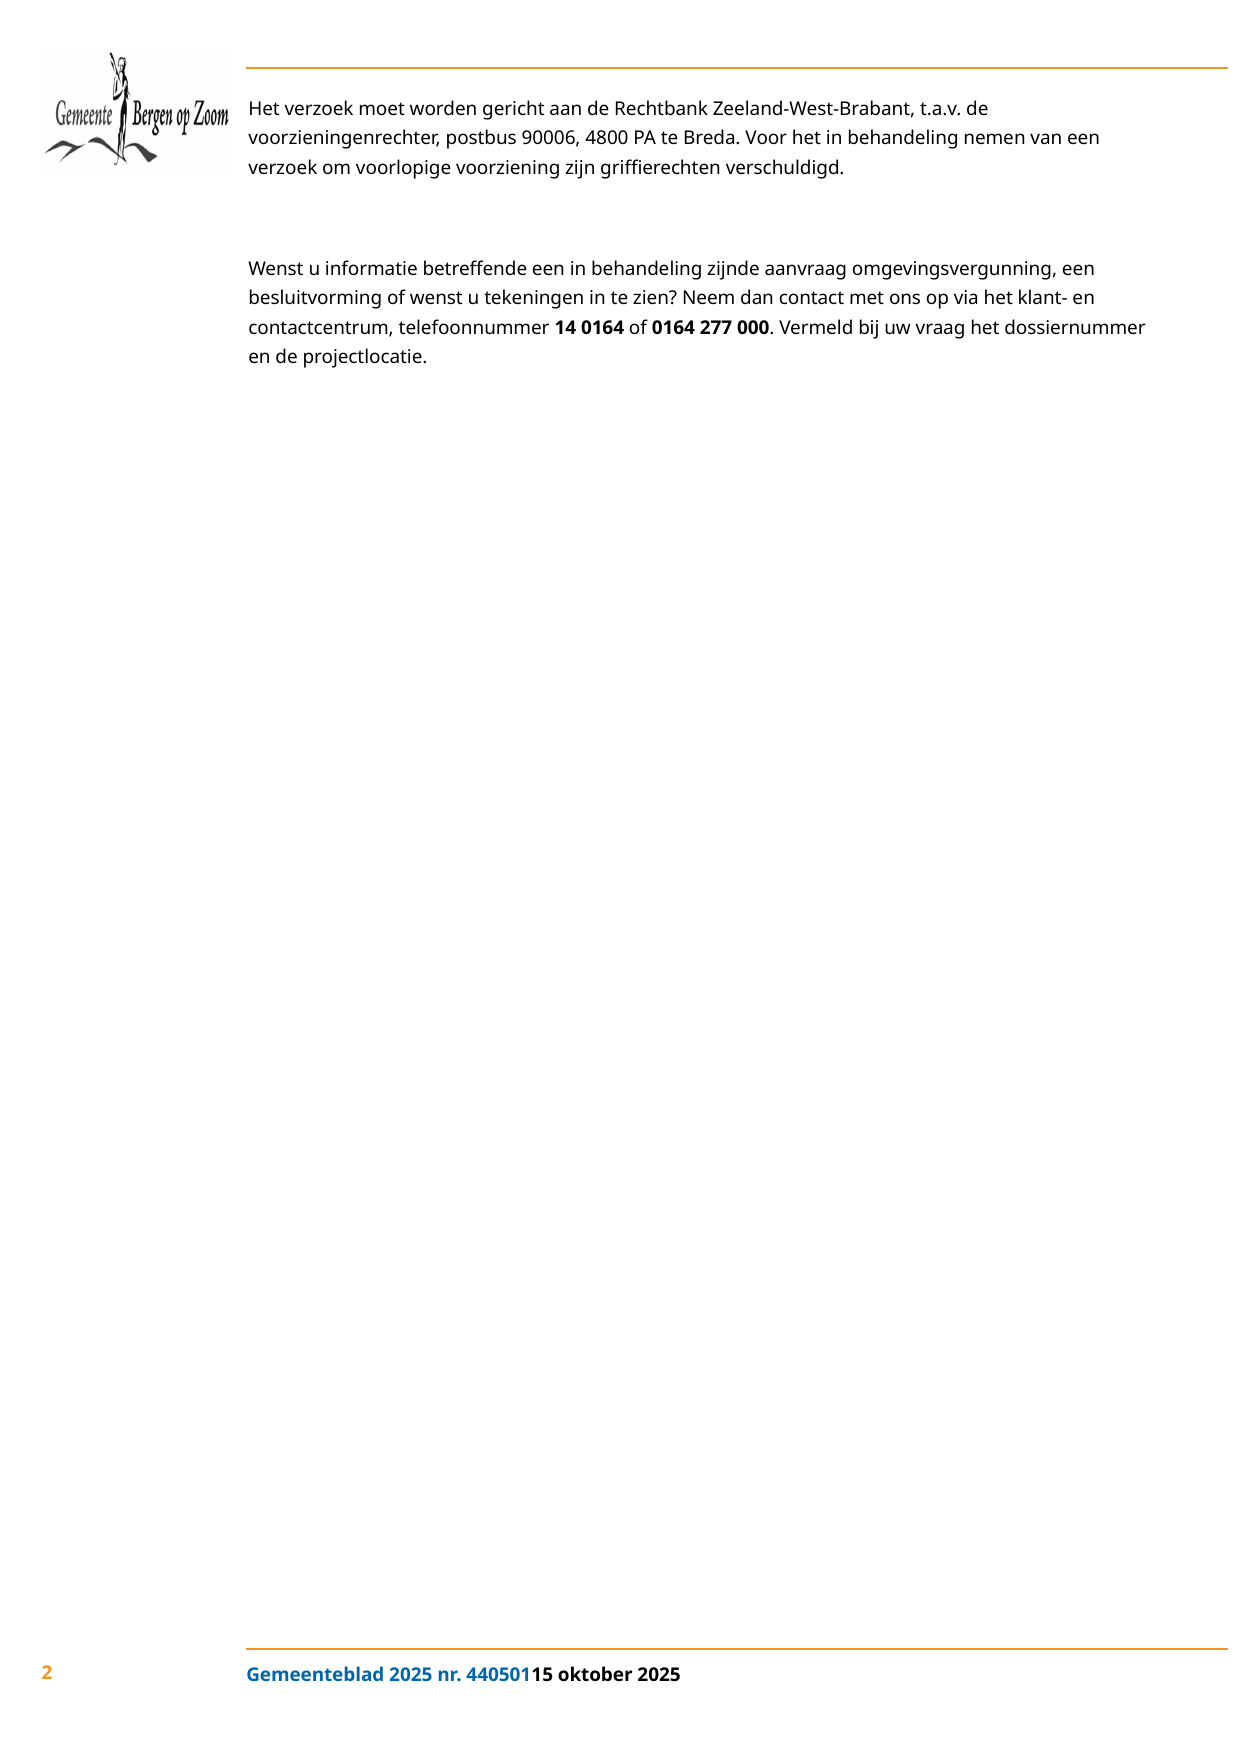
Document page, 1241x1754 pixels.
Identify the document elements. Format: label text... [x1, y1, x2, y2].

text Wenst u informatie betreffende een in behandeling zijnde aanvraag omgevingsvergunning, een besluitvorming of wenst u tekeningen in te zien? Neem dan contact met ons op via het klant- en contactcentrum, telefoonnummer 14 0164 of 0164 277 000. Vermeld bij uw vraag het dossiernummer en de projectlocatie. [248, 255, 1152, 369]
picture [41, 47, 231, 172]
text Het verzoek moet worden gericht aan de Rechtbank Zeeland-West-Brabant, t.a.v. de voorzieningenrechter, postbus 90006, 4800 PA te Breda. Voor het in behandeling nemen van een verzoek om voorlopige voorziening zijn griffierechten verschuldigd. [248, 95, 1152, 180]
